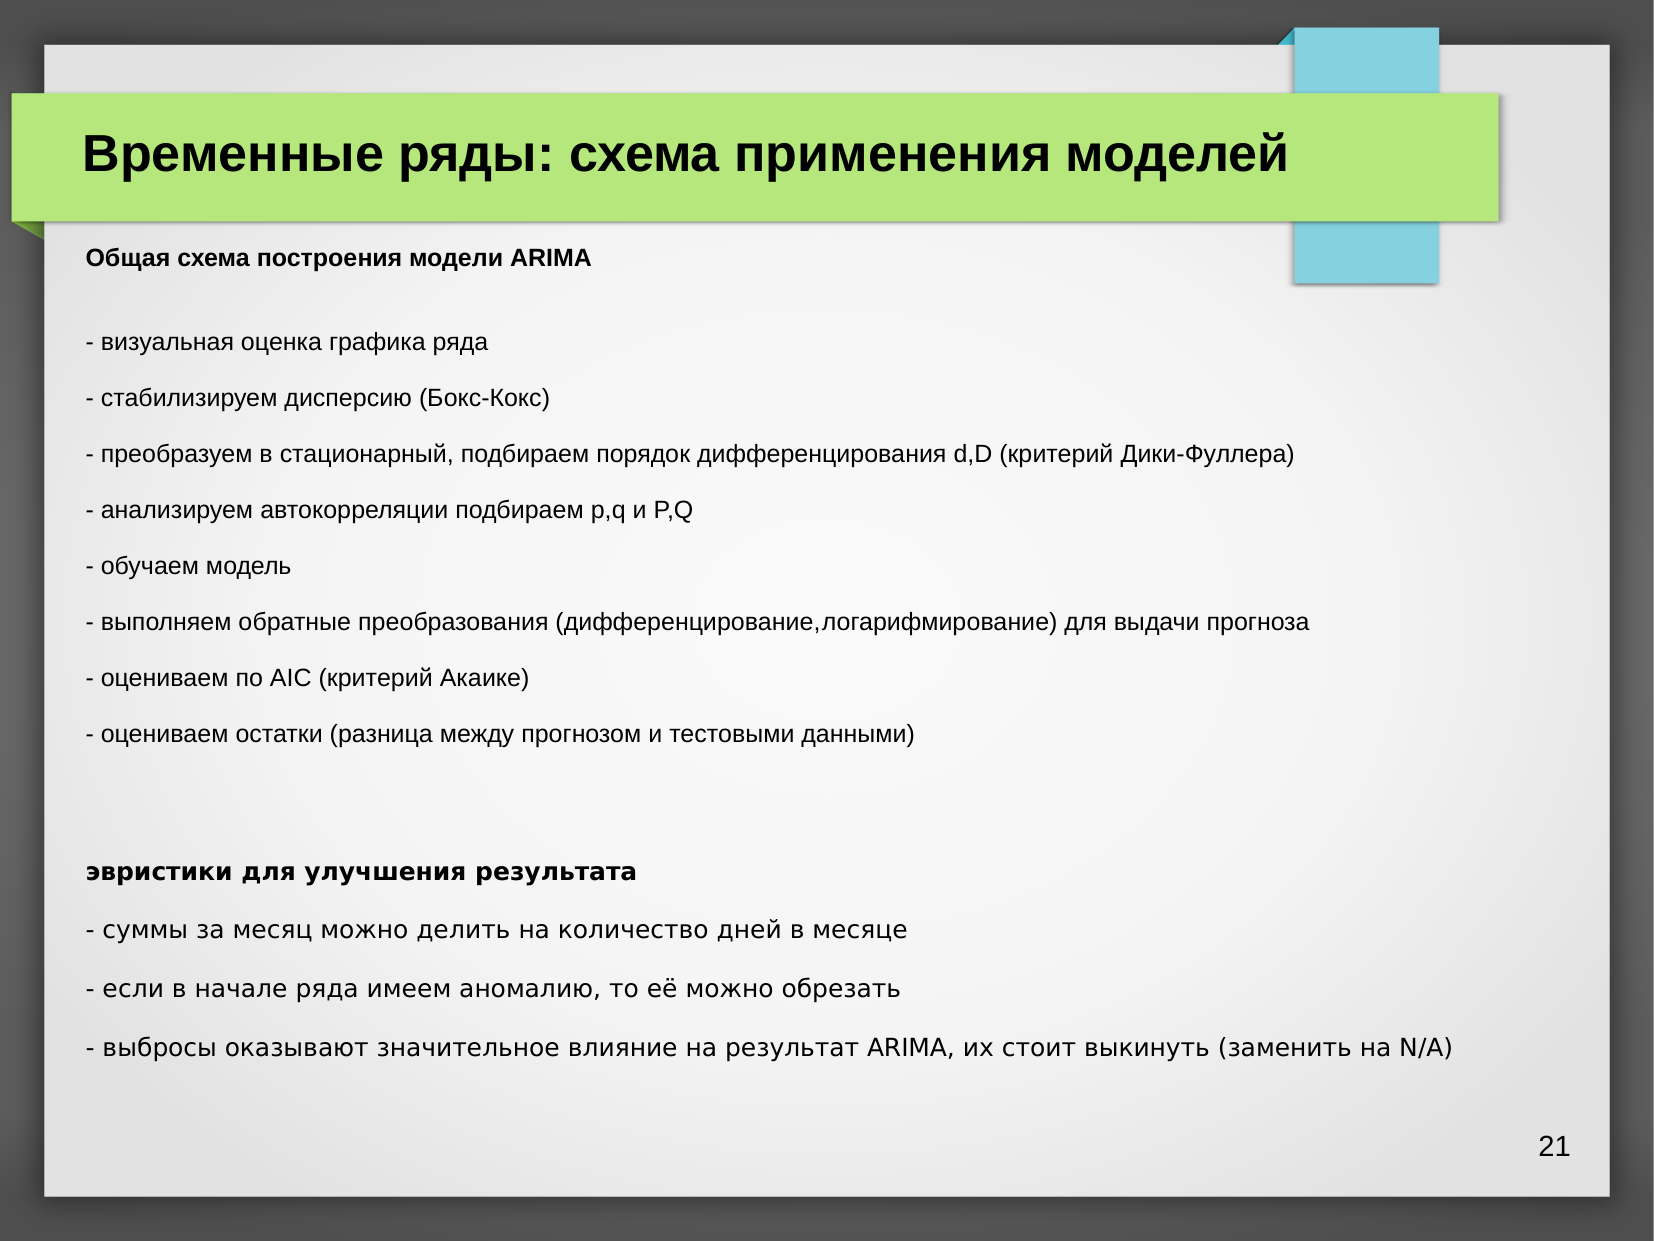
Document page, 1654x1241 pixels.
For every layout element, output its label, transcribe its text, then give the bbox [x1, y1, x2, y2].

picture [0, 0, 1654, 1241]
text_box эвристики для улучшения результата - суммы за месяц можно делить на количество дней в месяце - если в начале ряда имеем аномалию, то её можно обрезать - выбросы оказывают значительное влияние на результат ARIMA, их стоит выкинуть (заменить на N/A) [70, 849, 1590, 1170]
text_box Общая схема построения модели ARIMA - визуальная оценка графика ряда - стабилизируем дисперсию (Бокс-Кокс) - преобразуем в стационарный, подбираем порядок дифференцирования d,D (критерий Дики-Фуллера) - анализируем автокорреляции подбираем p,q и P,Q - обучаем модель - выполняем обратные преобразования (дифференцирование,логарифмирование) для выдачи прогноза - оцениваем по AIC (критерий Акаике) - оцениваем остатки (разница между прогнозом и тестовыми данными) [70, 236, 1571, 811]
title Временные ряды: схема применения моделей [82, 94, 1406, 213]
